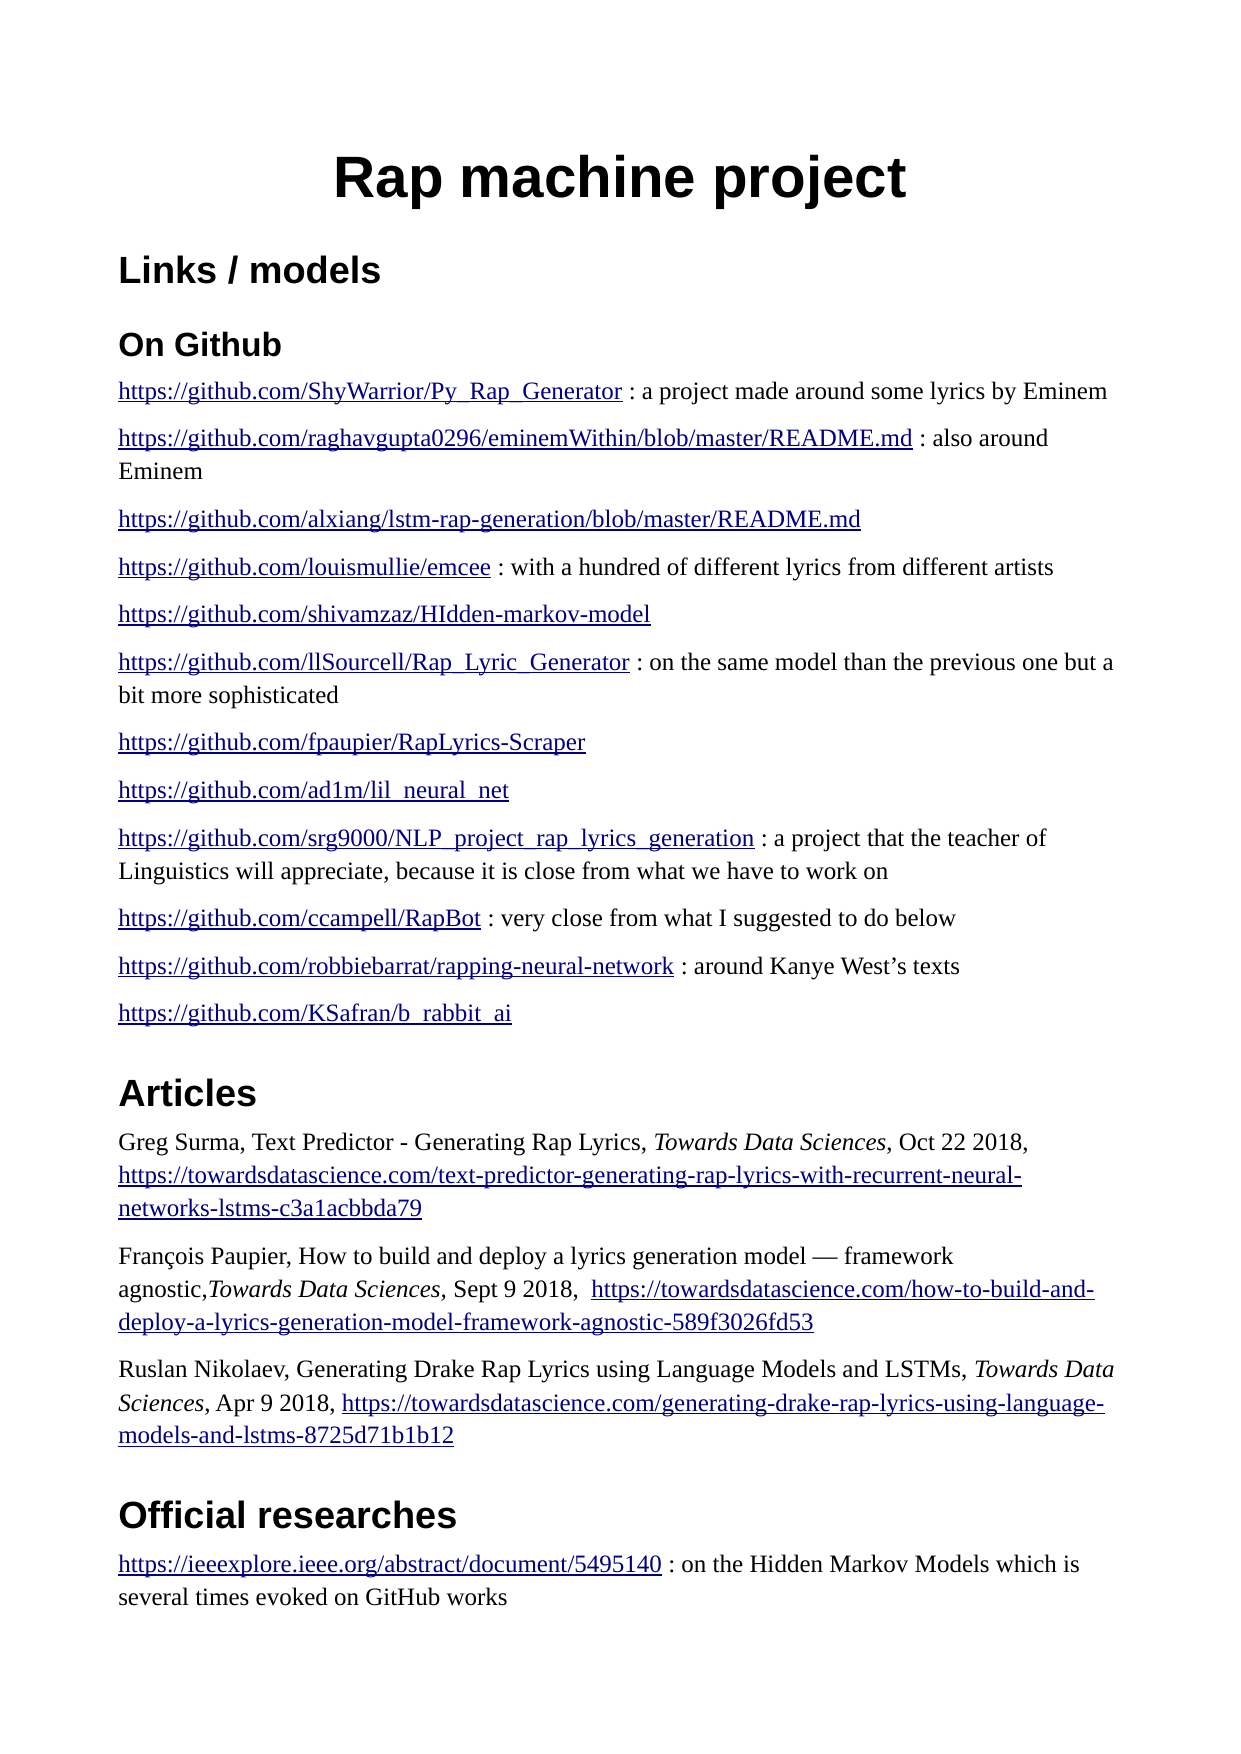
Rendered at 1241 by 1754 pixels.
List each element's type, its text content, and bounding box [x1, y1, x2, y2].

text https://github.com/fpaupier/RapLyrics-Scraper [118, 727, 1122, 756]
text https://ieeexplore.ieee.org/abstract/document/5495140 : on the Hidden Markov Models which is several times evoked on GitHub works [118, 1549, 1122, 1611]
subtitle Links / models [118, 248, 1122, 291]
text https://github.com/ad1m/lil_neural_net [118, 775, 1122, 804]
text https://github.com/shivamzaz/HIdden-markov-model [118, 599, 1122, 628]
text https://github.com/ShyWarrior/Py_Rap_Generator : a project made around some lyrics by Eminem [118, 376, 1122, 404]
text https://github.com/alxiang/lstm-rap-generation/blob/master/README.md [118, 504, 1122, 533]
subtitle Official researches [118, 1493, 1122, 1537]
text https://github.com/louismullie/emcee : with a hundred of different lyrics from different artists [118, 552, 1122, 580]
text François Paupier, How to build and deploy a lyrics generation model — framework agnostic,Towards Data Sciences, Sept 9 2018, https://towardsdatascience.com/how-to-build-and-deploy-a-lyrics-generation-model-framework-agnostic-589f3026fd53 [118, 1241, 1122, 1336]
title Rap machine project [118, 143, 1122, 210]
subtitle On Github [118, 325, 1122, 363]
text https://github.com/KSafran/b_rabbit_ai [118, 998, 1122, 1027]
text Ruslan Nikolaev, Generating Drake Rap Lyrics using Language Models and LSTMs, Towards Data Sciences, Apr 9 2018, https://towardsdatascience.com/generating-drake-rap-lyrics-using-language-models-and-lstms-8725d71b1b12 [118, 1354, 1122, 1449]
text https://github.com/raghavgupta0296/eminemWithin/blob/master/README.md : also around Eminem [118, 423, 1122, 485]
text https://github.com/robbiebarrat/rapping-neural-network : around Kanye West’s texts [118, 951, 1122, 980]
text https://github.com/llSourcell/Rap_Lyric_Generator : on the same model than the previous one but a bit more sophisticated [118, 647, 1122, 709]
text https://github.com/ccampell/RapBot : very close from what I suggested to do below [118, 903, 1122, 932]
text https://github.com/srg9000/NLP_project_rap_lyrics_generation : a project that the teacher of Linguistics will appreciate, because it is close from what we have to work on [118, 823, 1122, 884]
subtitle Articles [118, 1071, 1122, 1115]
text Greg Surma, Text Predictor - Generating Rap Lyrics, Towards Data Sciences, Oct 22 2018, https://towardsdatascience.com/text-predictor-generating-rap-lyrics-with-recurrent-neural-networks-lstms-c3a1acbbda79 [118, 1127, 1122, 1222]
